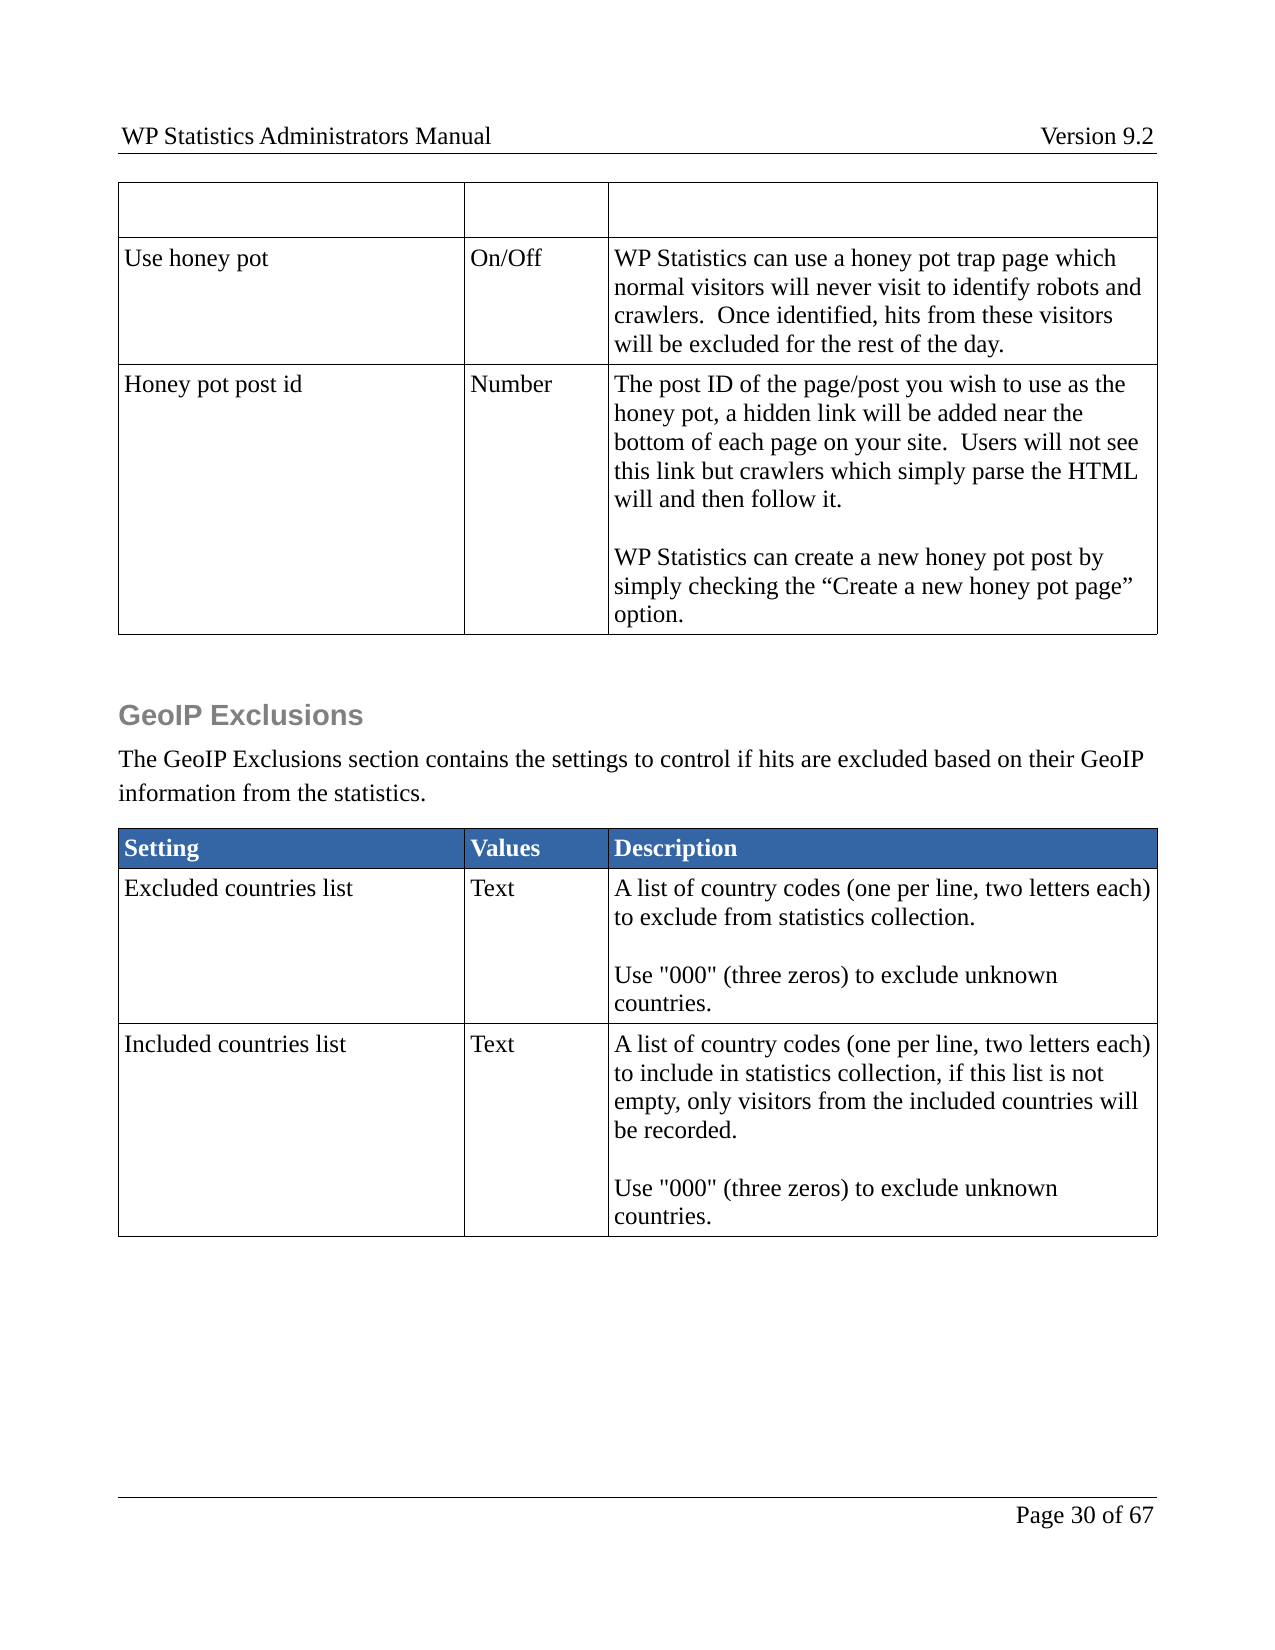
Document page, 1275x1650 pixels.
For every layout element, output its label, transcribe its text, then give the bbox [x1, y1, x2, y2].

table_header Description [609, 829, 1157, 868]
table_cell A list of country codes (one per line, two letters each) to exclude from statistics collection. Use "000" (three zeros) to exclude unknown countries. [609, 869, 1157, 1023]
table_header Setting [119, 829, 464, 868]
table_cell WP Statistics can use a honey pot trap page which normal visitors will never visit to identify robots and crawlers. Once identified, hits from these visitors will be excluded for the rest of the day. [609, 238, 1157, 364]
table_cell Text [465, 869, 608, 1023]
table_cell [609, 183, 1157, 237]
table_cell On/Off [465, 238, 608, 364]
table_cell Number [465, 365, 608, 634]
text The GeoIP Exclusions section contains the settings to control if hits are excluded based on their GeoIP information from the statistics. [118, 744, 1157, 807]
table_cell A list of country codes (one per line, two letters each) to include in statistics collection, if this list is not empty, only visitors from the included countries will be recorded. Use "000" (three zeros) to exclude unknown countries. [609, 1024, 1157, 1236]
subtitle GeoIP Exclusions [118, 698, 1157, 731]
table_cell Excluded countries list [119, 869, 464, 1023]
table_cell Use honey pot [119, 238, 464, 364]
table_cell [465, 183, 608, 237]
table_cell The post ID of the page/post you wish to use as the honey pot, a hidden link will be added near the bottom of each page on your site. Users will not see this link but crawlers which simply parse the HTML will and then follow it. WP Statistics can create a new honey pot post by simply checking the “Create a new honey pot page” option. [609, 365, 1157, 634]
table_cell Included countries list [119, 1024, 464, 1236]
table_cell Honey pot post id [119, 365, 464, 634]
table_header Values [465, 829, 608, 868]
table_cell [119, 183, 464, 237]
table_cell Text [465, 1024, 608, 1236]
